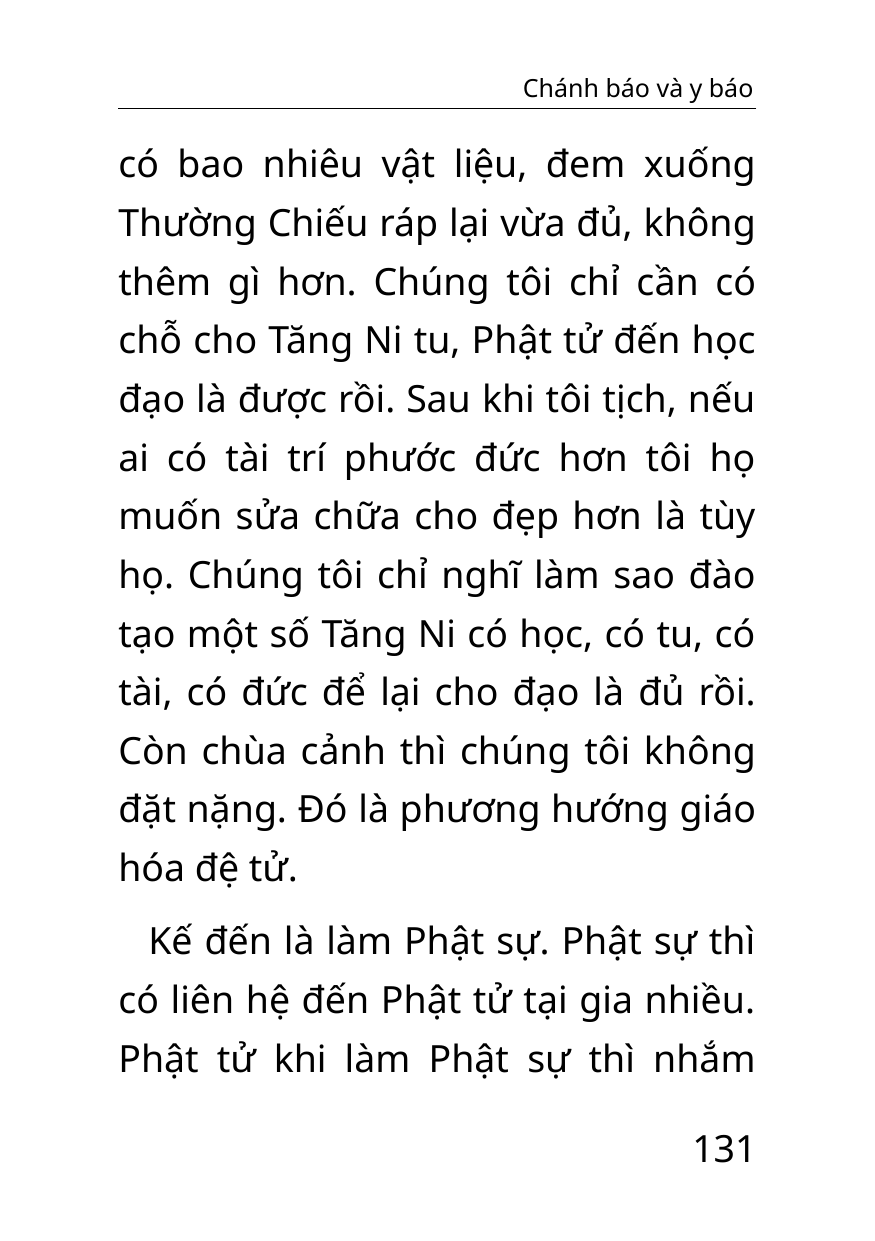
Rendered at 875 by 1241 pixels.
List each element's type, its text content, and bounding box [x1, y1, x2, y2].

text Kế đến là làm Phật sự. Phật sự thì có liên hệ đến Phật tử tại gia nhiều. Phật tử khi làm Phật sự thì nhắm [118, 915, 756, 1083]
text có bao nhiêu vật liệu, đem xuống Thường Chiếu ráp lại vừa đủ, không thêm gì hơn. Chúng tôi chỉ cần có chỗ cho Tăng Ni tu, Phật tử đến học đạo là được rồi. Sau khi tôi tịch, nếu ai có tài trí phước đức hơn tôi họ muốn sửa chữa cho đẹp hơn là tùy họ. Chúng tôi chỉ nghĩ làm sao đào tạo một số Tăng Ni có học, có tu, có tài, có đức để lại cho đạo là đủ rồi. Còn chùa cảnh thì chúng tôi không đặt nặng. Đó là phương hướng giáo hóa đệ tử. [118, 138, 756, 892]
